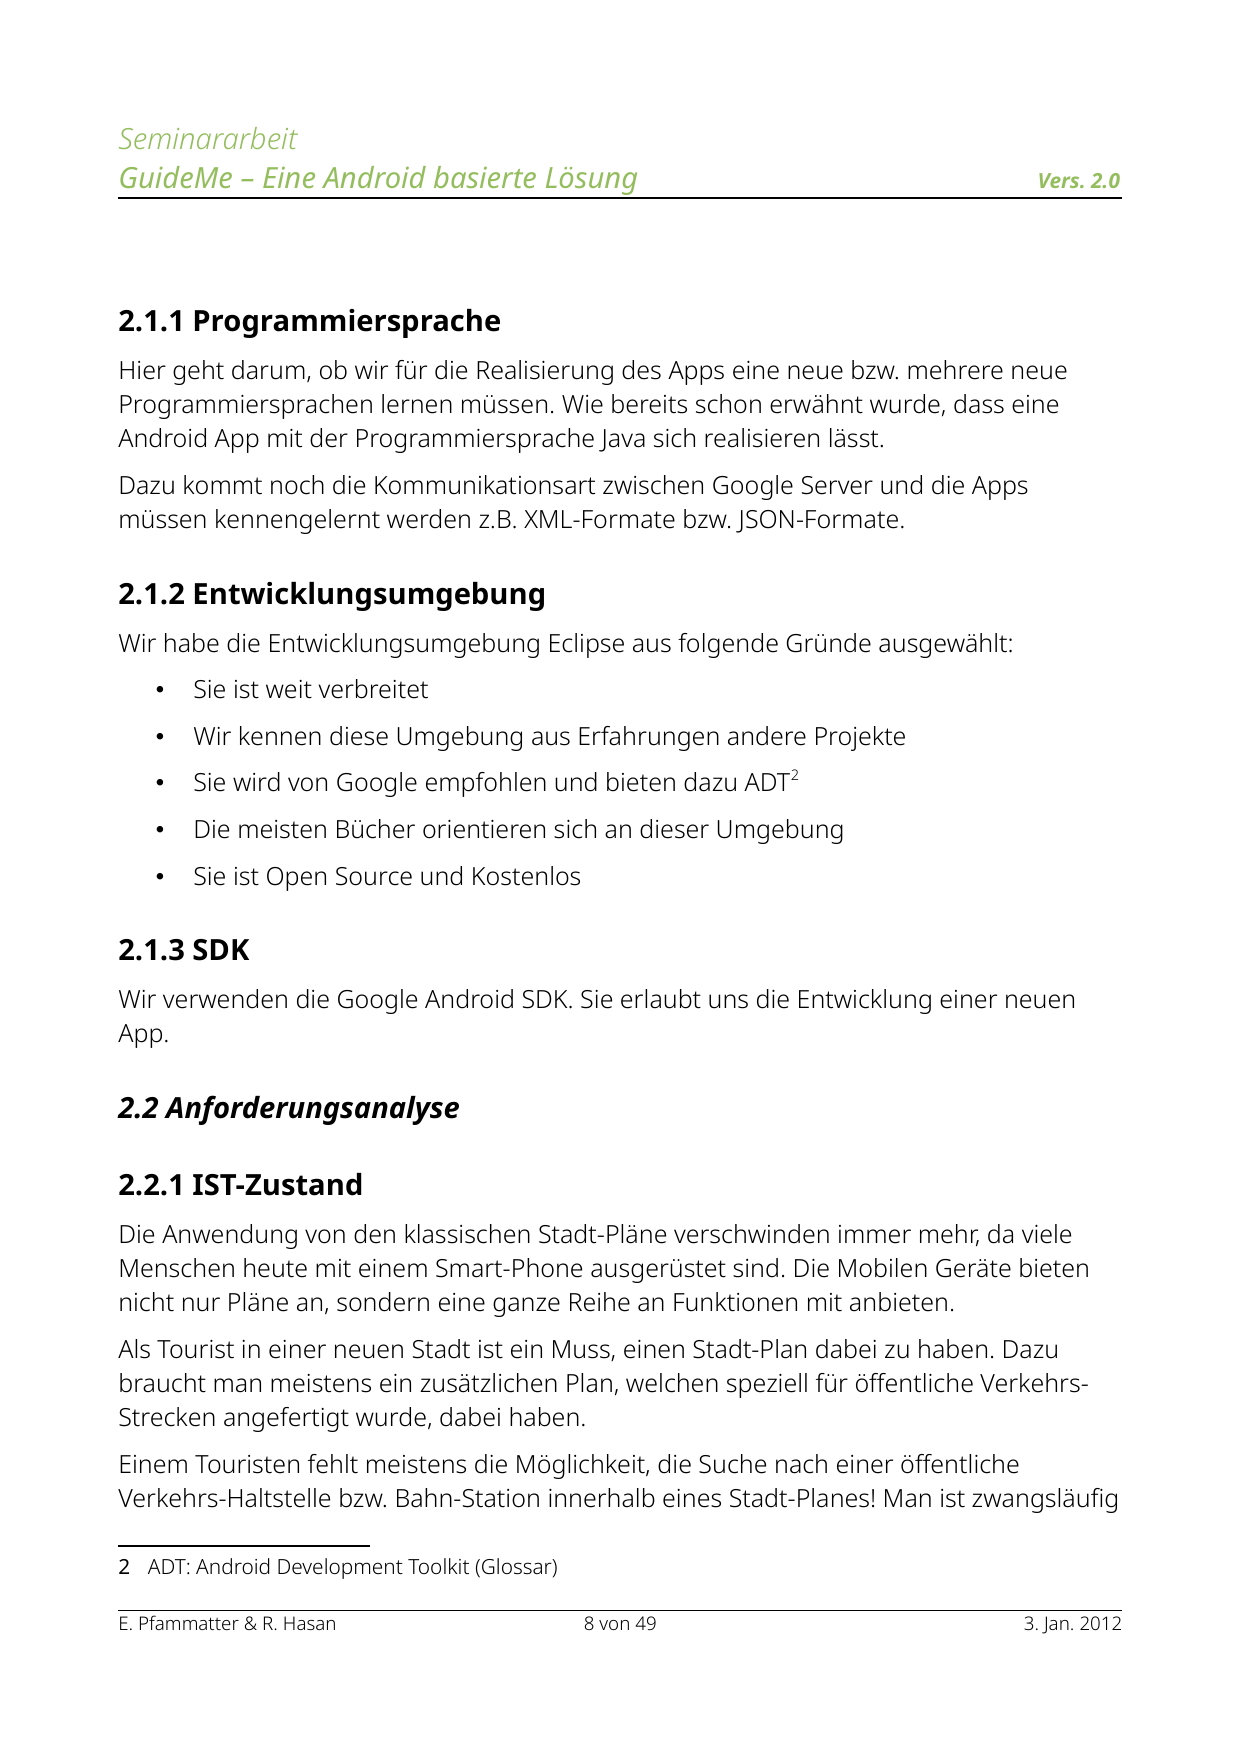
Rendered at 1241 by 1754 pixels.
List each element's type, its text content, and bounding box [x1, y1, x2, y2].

list Sie ist weit verbreitet [156, 672, 1122, 706]
subtitle 2.2.1 IST-Zustand [118, 1165, 1122, 1204]
list ADT: Android Development Toolkit (Glossar) [118, 1552, 1122, 1581]
subtitle 2.1.1 Programmiersprache [118, 301, 1122, 340]
text Hier geht darum, ob wir für die Realisierung des Apps eine neue bzw. mehrere neue Programmiersprachen lernen müssen. Wie bereits schon erwähnt wurde, dass eine Android App mit der Programmiersprache Java sich realisieren lässt. [118, 353, 1122, 455]
list Sie ist Open Source und Kostenlos [156, 858, 1122, 892]
text Wir verwenden die Google Android SDK. Sie erlaubt uns die Entwicklung einer neuen App. [118, 982, 1122, 1050]
list Sie wird von Google empfohlen und bieten dazu ADT [156, 765, 1122, 799]
text Dazu kommt noch die Kommunikationsart zwischen Google Server und die Apps müssen kennengelernt werden z.B. XML-Formate bzw. JSON-Formate. [118, 467, 1122, 536]
text Einem Touristen fehlt meistens die Möglichkeit, die Suche nach einer öffentliche Verkehrs-Haltstelle bzw. Bahn-Station innerhalb eines Stadt-Planes! Man ist zwangsläufig [118, 1446, 1122, 1514]
text Als Tourist in einer neuen Stadt ist ein Muss, einen Stadt-Plan dabei zu haben. Dazu braucht man meistens ein zusätzlichen Plan, welchen speziell für öffentliche Verkehrs-Strecken angefertigt wurde, dabei haben. [118, 1332, 1122, 1434]
list Wir kennen diese Umgebung aus Erfahrungen andere Projekte [156, 718, 1122, 752]
subtitle 2.1.2 Entwicklungsumgebung [118, 573, 1122, 613]
subtitle 2.2 Anforderungsanalyse [118, 1087, 1122, 1127]
subtitle 2.1.3 SDK [118, 930, 1122, 969]
list Die meisten Bücher orientieren sich an dieser Umgebung [156, 812, 1122, 846]
text Die Anwendung von den klassischen Stadt-Pläne verschwinden immer mehr, da viele Menschen heute mit einem Smart-Phone ausgerüstet sind. Die Mobilen Geräte bieten nicht nur Pläne an, sondern eine ganze Reihe an Funktionen mit anbieten. [118, 1217, 1122, 1319]
text Wir habe die Entwicklungsumgebung Eclipse aus folgende Gründe ausgewählt: [118, 625, 1122, 659]
